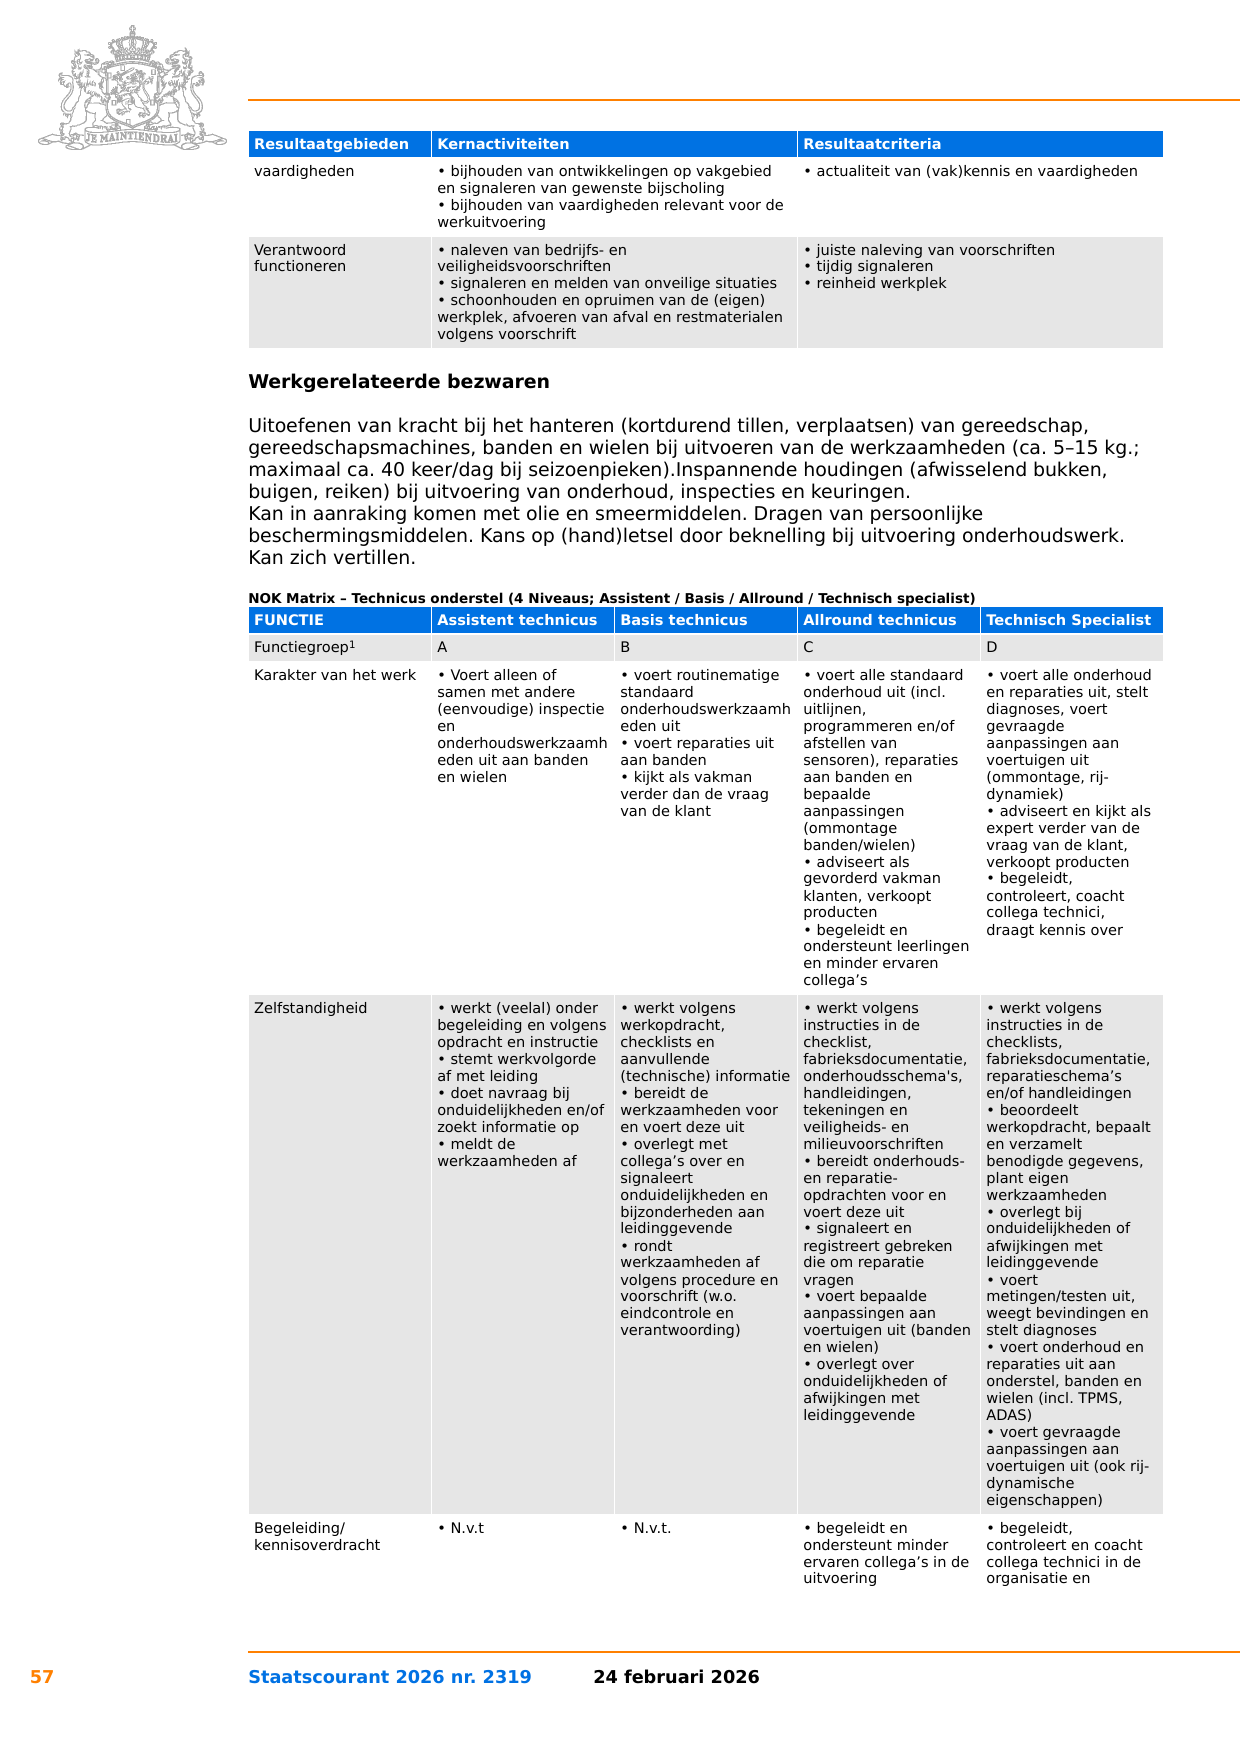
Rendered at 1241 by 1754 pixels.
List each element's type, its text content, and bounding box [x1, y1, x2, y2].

table_header NOK Matrix – Technicus onderstel (4 Niveaus; Assistent / Basis / Allround / Technisch specialist) [248, 590, 1163, 606]
table_cell • werkt volgens instructies in de checklists, fabrieksdocumentatie, reparatieschema’s en/of handleidingen • beoordeelt werkopdracht, bepaalt en verzamelt benodigde gegevens, plant eigen werkzaamheden • overlegt bij onduidelijkheden of afwijkingen met leidinggevende • voert metingen/testen uit, weegt bevindingen en stelt diagnoses • voert onderhoud en reparaties uit aan onderstel, banden en wielen (incl. TPMS, ADAS) • voert gevraagde aanpassingen aan voertuigen uit (ook rij-dynamische eigenschappen) [981, 995, 1163, 1514]
table_cell • werkt volgens instructies in de checklist, fabrieksdocumentatie, onderhoudsschema's, handleidingen, tekeningen en veiligheids- en milieuvoorschriften • bereidt onderhouds- en reparatie-opdrachten voor en voert deze uit • signaleert en registreert gebreken die om reparatie vragen • voert bepaalde aanpassingen aan voertuigen uit (banden en wielen) • overlegt over onduidelijkheden of afwijkingen met leidinggevende [798, 995, 980, 1514]
table_cell • werkt (veelal) onder begeleiding en volgens opdracht en instructie • stemt werkvolgorde af met leiding • doet navraag bij onduidelijkheden en/of zoekt informatie op • meldt de werkzaamheden af [432, 995, 614, 1514]
table_cell Begeleiding/ kennisoverdracht [249, 1515, 431, 1592]
table_header Kernactiviteiten [432, 131, 797, 157]
subtitle Werkgerelateerde bezwaren [248, 371, 1163, 393]
table_cell • werkt volgens werkopdracht, checklists en aanvullende (technische) informatie • bereidt de werkzaamheden voor en voert deze uit • overlegt met collega’s over en signaleert onduidelijkheden en bijzonderheden aan leidinggevende • rondt werkzaamheden af volgens procedure en voorschrift (w.o. eindcontrole en verantwoording) [615, 995, 797, 1514]
table_cell vaardigheden [249, 158, 431, 236]
table_cell Assistent technicus [432, 607, 614, 633]
table_cell • voert alle standaard onderhoud uit (incl. uitlijnen, programmeren en/of afstellen van sensoren), reparaties aan banden en bepaalde aanpassingen (ommontage banden/wielen) • adviseert als gevorderd vakman klanten, verkoopt producten • begeleidt en ondersteunt leerlingen en minder ervaren collega’s [798, 662, 980, 994]
table_cell A [432, 635, 614, 661]
table_header Resultaatgebieden [249, 131, 431, 157]
table_cell • N.v.t [432, 1515, 614, 1592]
text Kan in aanraking komen met olie en smeermiddelen. Dragen van persoonlijke beschermingsmiddelen. Kans op (hand)letsel door beknelling bij uitvoering onderhoudswerk. Kan zich vertillen. [248, 503, 1163, 568]
table_cell • naleven van bedrijfs- en veiligheidsvoorschriften • signaleren en melden van onveilige situaties • schoonhouden en opruimen van de (eigen) werkplek, afvoeren van afval en restmaterialen volgens voorschrift [432, 237, 797, 348]
table_cell • Voert alleen of samen met andere (eenvoudige) inspectie en onderhoudswerkzaamheden uit aan banden en wielen [432, 662, 614, 994]
table_cell Verantwoord functioneren [249, 237, 431, 348]
table_cell • juiste naleving van voorschriften • tijdig signaleren • reinheid werkplek [798, 237, 1163, 348]
table_cell FUNCTIE [249, 607, 431, 633]
picture [38, 25, 227, 150]
table_cell Functiegroep1 [249, 635, 431, 661]
table_header Resultaatcriteria [798, 131, 1163, 157]
table_cell • voert alle onderhoud en reparaties uit, stelt diagnoses, voert gevraagde aanpassingen aan voertuigen uit (ommontage, rij-dynamiek) • adviseert en kijkt als expert verder van de vraag van de klant, verkoopt producten • begeleidt, controleert, coacht collega technici, draagt kennis over [981, 662, 1163, 994]
table_cell • N.v.t. [615, 1515, 797, 1592]
table_cell C [798, 635, 980, 661]
table_cell • begeleidt en ondersteunt minder ervaren collega’s in de uitvoering [798, 1515, 980, 1592]
table_cell Allround technicus [798, 607, 980, 633]
text Uitoefenen van kracht bij het hanteren (kortdurend tillen, verplaatsen) van gereedschap, gereedschapsmachines, banden en wielen bij uitvoeren van de werkzaamheden (ca. 5–15 kg.; maximaal ca. 40 keer/dag bij seizoenpieken).Inspannende houdingen (afwisselend bukken, buigen, reiken) bij uitvoering van onderhoud, inspecties en keuringen. [248, 415, 1163, 503]
table_cell D [981, 635, 1163, 661]
table_cell Zelfstandigheid [249, 995, 431, 1514]
table_cell • bijhouden van ontwikkelingen op vakgebied en signaleren van gewenste bijscholing • bijhouden van vaardigheden relevant voor de werkuitvoering [432, 158, 797, 236]
table_cell • begeleidt, controleert en coacht collega technici in de organisatie en [981, 1515, 1163, 1592]
table_cell Technisch Specialist [981, 607, 1163, 633]
table_cell Karakter van het werk [249, 662, 431, 994]
table_cell B [615, 635, 797, 661]
table_cell Basis technicus [615, 607, 797, 633]
table_cell • actualiteit van (vak)kennis en vaardigheden [798, 158, 1163, 236]
table_cell • voert routinematige standaard onderhoudswerkzaamheden uit • voert reparaties uit aan banden • kijkt als vakman verder dan de vraag van de klant [615, 662, 797, 994]
